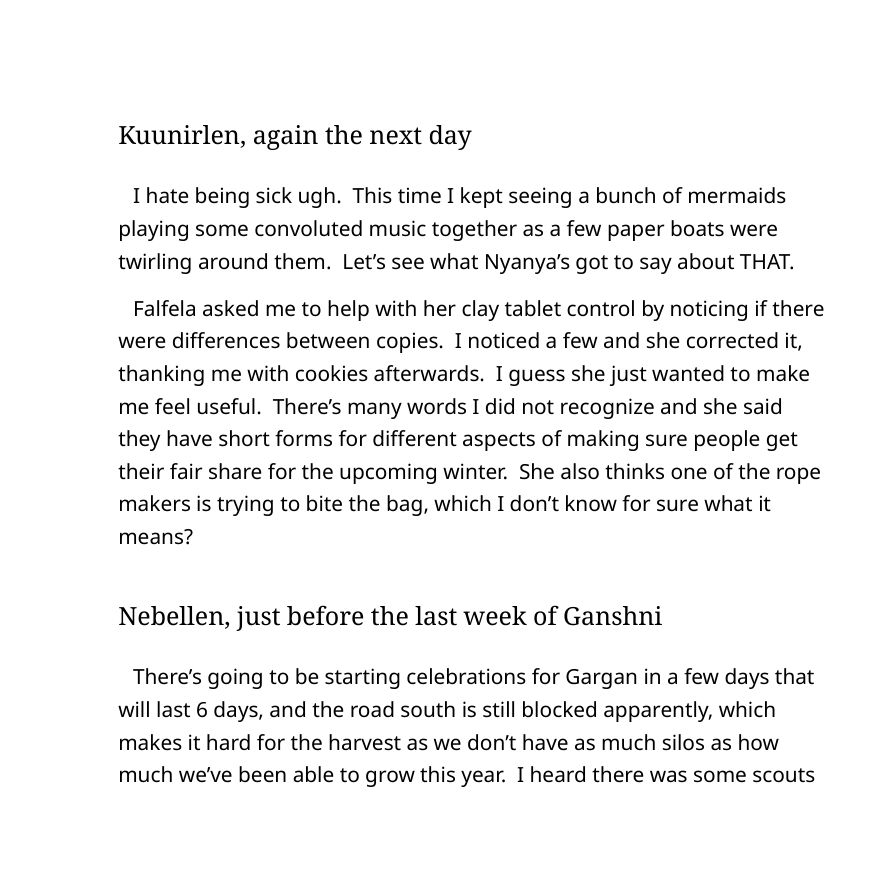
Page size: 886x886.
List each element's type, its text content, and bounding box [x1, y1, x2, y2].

text Falfela asked me to help with her clay tablet control by noticing if there were differences between copies. I noticed a few and she corrected it, thanking me with cookies afterwards. I guess she just wanted to make me feel useful. There’s many words I did not recognize and she said they have short forms for different aspects of making sure people get their fair share for the upcoming winter. She also thinks one of the rope makers is trying to bite the bag, which I don’t know for sure what it means? [118, 294, 827, 551]
text I hate being sick ugh. This time I kept seeing a bunch of mermaids playing some convoluted music together as a few paper boats were twirling around them. Let’s see what Nyanya’s got to say about THAT. [118, 182, 827, 275]
text There’s going to be starting celebrations for Gargan in a few days that will last 6 days, and the road south is still blocked apparently, which makes it hard for the harvest as we don’t have as much silos as how much we’ve been able to grow this year. I heard there was some scouts [118, 662, 827, 789]
subtitle Nebellen, just before the last week of Ganshni [118, 599, 827, 633]
subtitle Kuunirlen, again the next day [118, 118, 827, 152]
